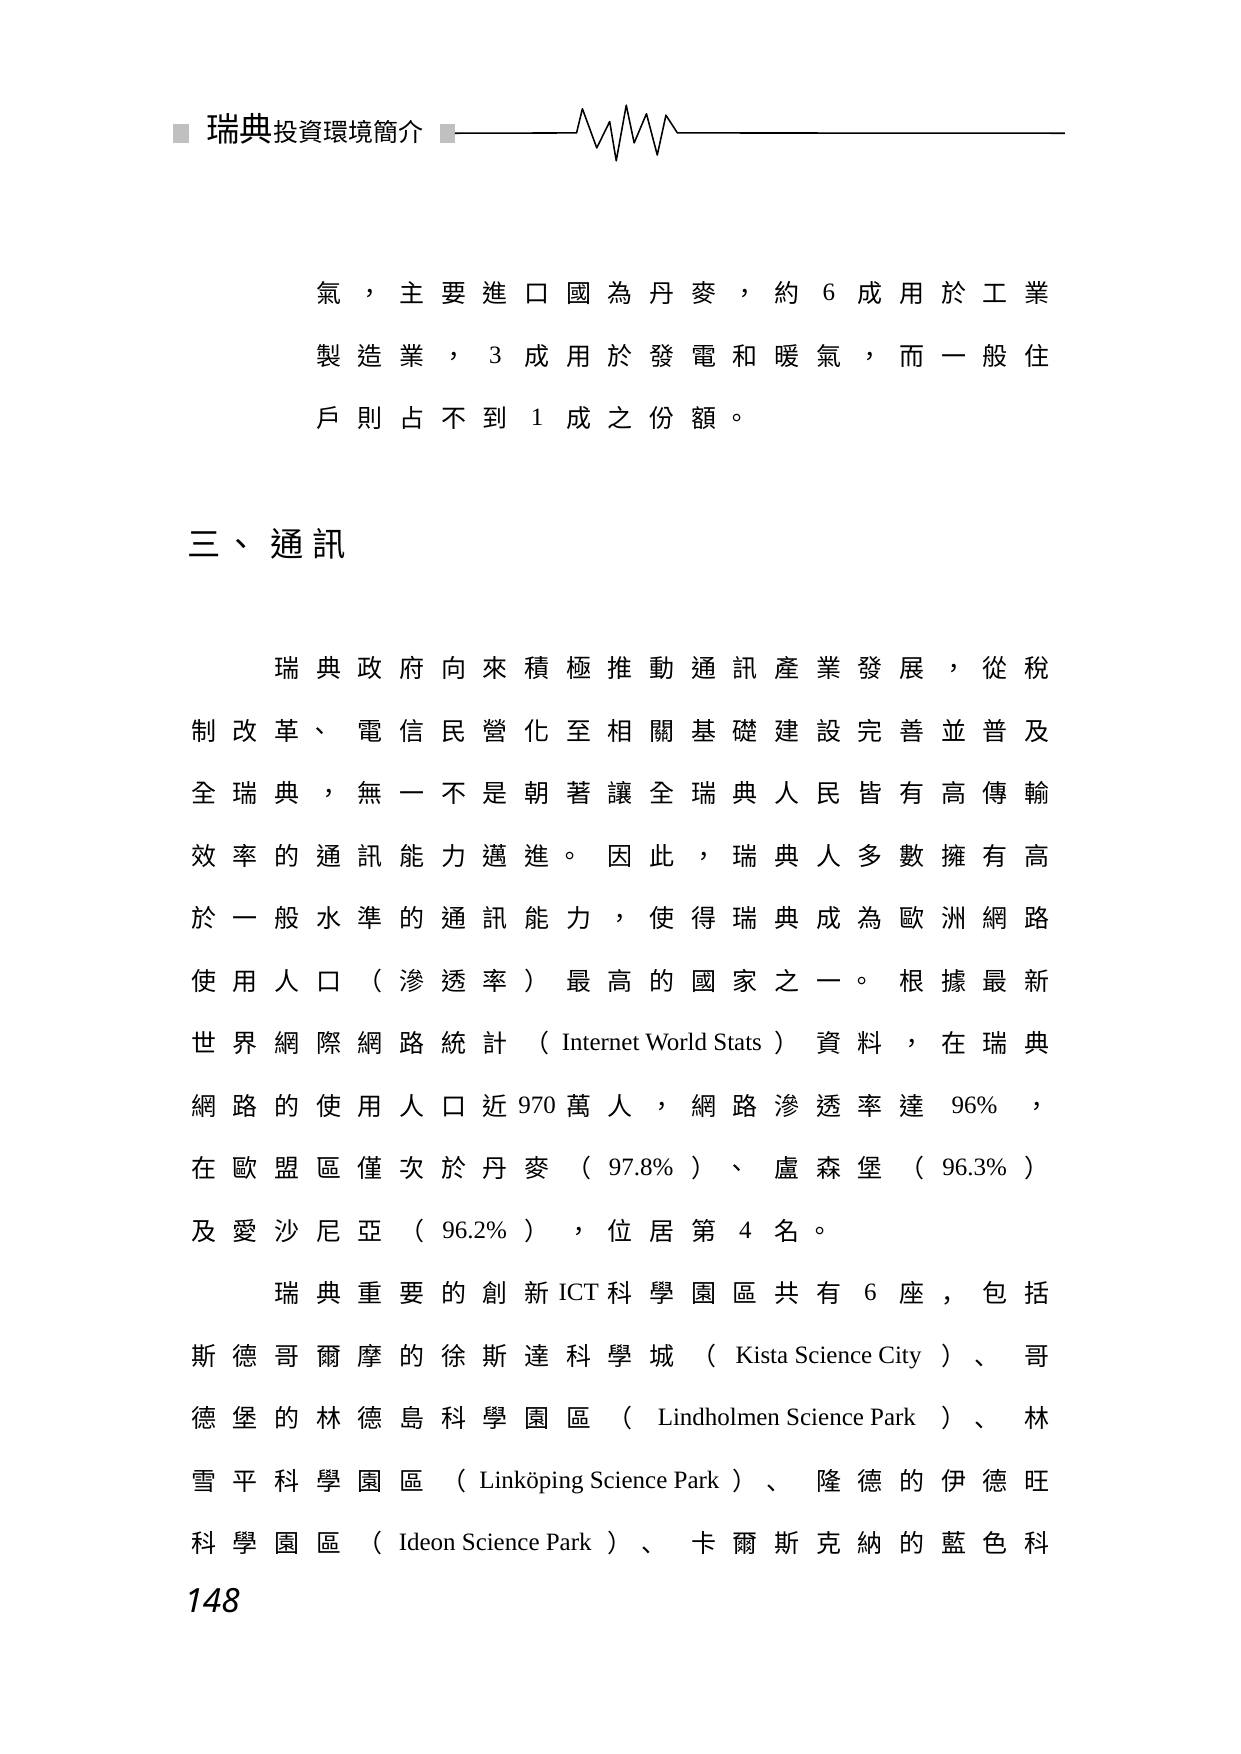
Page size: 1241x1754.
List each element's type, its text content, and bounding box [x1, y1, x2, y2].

text 氣，主要進口國為丹麥，約6成用於工業製造業，3成用於發電和暖氣，而一般住戶則占不到1成之份額。 [281, 250, 1058, 438]
text 瑞典政府向來積極推動通訊產業發展，從稅制改革、電信民營化至相關基礎建設完善並普及全瑞典，無一不是朝著讓全瑞典人民皆有高傳輸效率的通訊能力邁進。因此，瑞典人多數擁有高於一般水準的通訊能力，使得瑞典成為歐洲網路使用人口（滲透率）最高的國家之一。根據最新世界網際網路統計（Internet World Stats）資料，在瑞典網路的使用人口近970萬人，網路滲透率達96%，在歐盟區僅次於丹麥（97.8%）、盧森堡（96.3%）及愛沙尼亞（96.2%），位居第4名。 [183, 625, 1058, 1250]
text 瑞典重要的創新ICT科學園區共有6座，包括斯德哥爾摩的徐斯達科學城（Kista Science City）、哥德堡的林德島科學園區（Lindholmen Science Park）、林雪平科學園區（Linköping Science Park）、隆德的伊德旺科學園區（Ideon Science Park）、卡爾斯克納的藍色科 [183, 1250, 1058, 1563]
text 三、通訊 [183, 500, 1058, 563]
